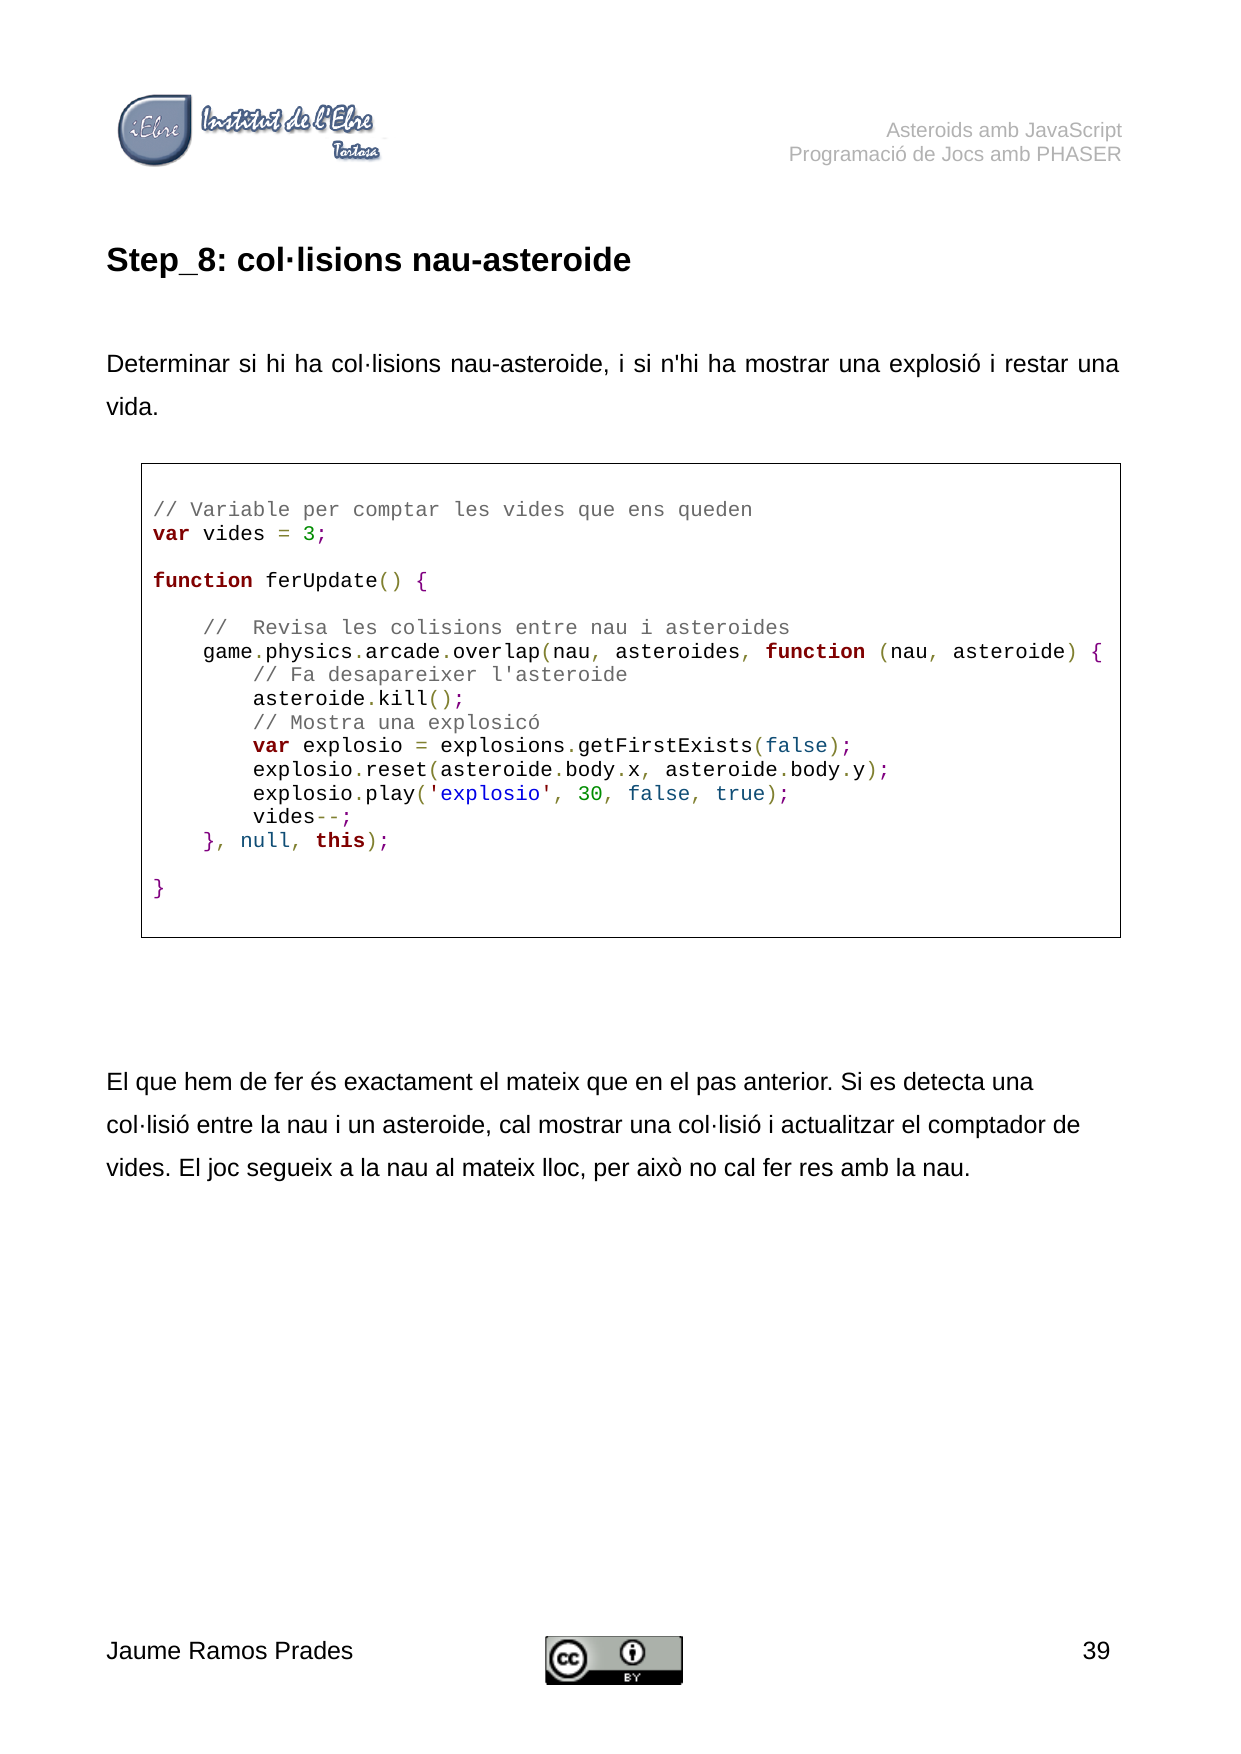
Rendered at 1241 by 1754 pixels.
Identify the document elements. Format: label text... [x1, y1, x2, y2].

picture [545, 1636, 683, 1685]
subtitle Step_8: col·lisions nau-asteroide [106, 240, 1122, 279]
text Determinar si hi ha col·lisions nau-asteroide, i si n'hi ha mostrar una explosió i restar una vida. [106, 349, 1122, 421]
picture [106, 79, 397, 181]
text El que hem de fer és exactament el mateix que en el pas anterior. Si es detecta una col·lisió entre la nau i un asteroide, cal mostrar una col·lisió i actualitzar el comptador de vides. El joc segueix a la nau al mateix lloc, per això no cal fer res amb la nau. [106, 1067, 1122, 1182]
